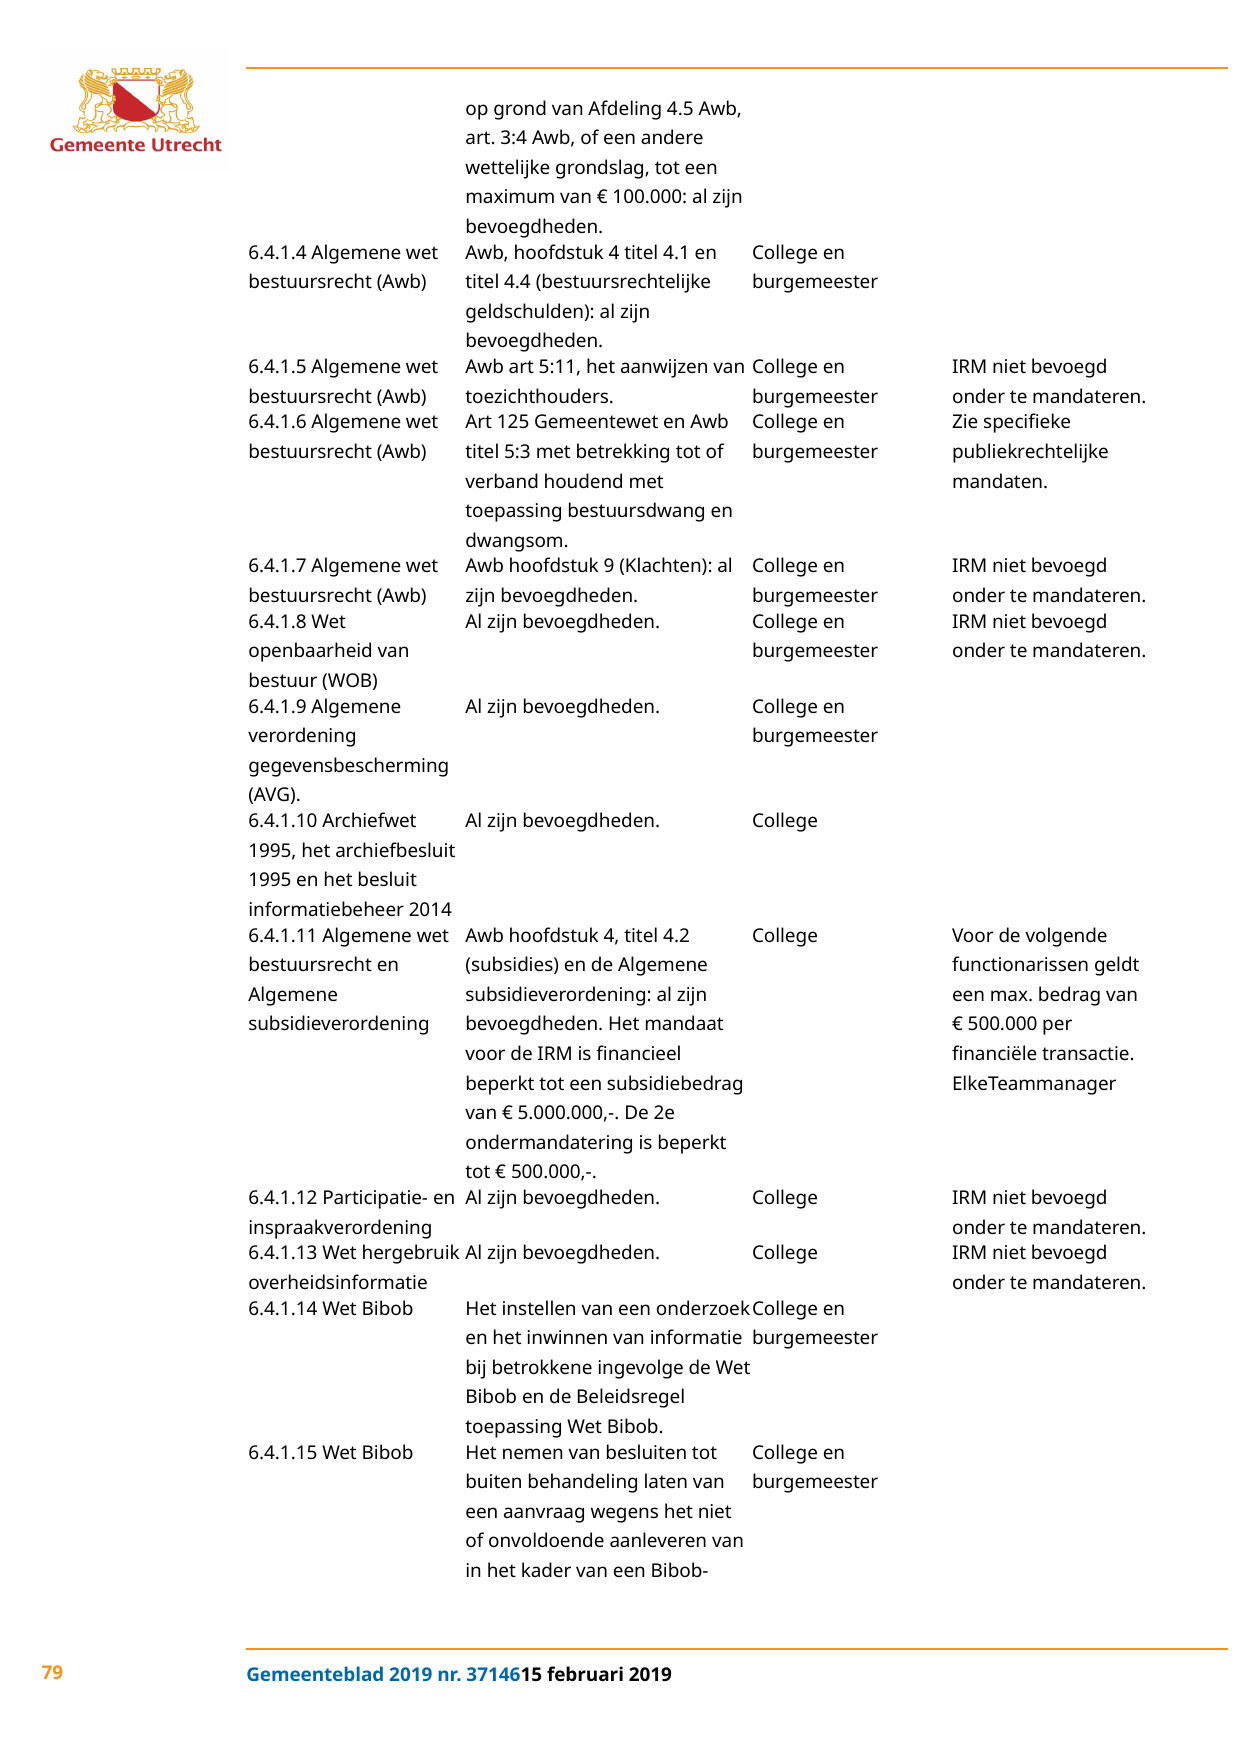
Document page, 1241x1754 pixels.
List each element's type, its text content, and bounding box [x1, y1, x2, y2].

table_cell 6.4.1.13 Wet hergebruik overheidsinformatie [248, 1240, 465, 1295]
table_cell 6.4.1.4 Algemene wet bestuursrecht (Awb) [248, 239, 465, 353]
table_cell Al zijn bevoegdheden. [465, 1240, 752, 1295]
table_cell 6.4.1.5 Algemene wet bestuursrecht (Awb) [248, 353, 465, 409]
table_cell College en burgemeester [752, 239, 952, 353]
table_cell 6.4.1.12 Participatie- en inspraakverordening [248, 1184, 465, 1239]
table_cell IRM niet bevoegd onder te mandateren. [952, 608, 1152, 693]
table_cell Al zijn bevoegdheden. [465, 693, 752, 807]
table_cell College en burgemeester [752, 353, 952, 409]
table_cell [248, 95, 465, 239]
table_cell College en burgemeester [752, 409, 952, 553]
table_cell College en burgemeester [752, 1295, 952, 1439]
table_cell Awb, hoofdstuk 4 titel 4.1 en titel 4.4 (bestuursrechtelijke geldschulden): al zijn bevoegdheden. [465, 239, 752, 353]
table_cell College [752, 1240, 952, 1295]
table_cell [952, 808, 1152, 922]
table_cell 6.4.1.7 Algemene wet bestuursrecht (Awb) [248, 553, 465, 608]
table_cell Awb hoofdstuk 9 (Klachten): al zijn bevoegdheden. [465, 553, 752, 608]
table_cell College en burgemeester [752, 553, 952, 608]
table_cell [952, 1439, 1152, 1583]
table_cell Zie specifieke publiekrechtelijke mandaten. [952, 409, 1152, 553]
table_cell 6.4.1.10 Archiefwet 1995, het archiefbesluit 1995 en het besluit informatiebeheer 2014 [248, 808, 465, 922]
table_cell Het instellen van een onderzoek en het inwinnen van informatie bij betrokkene ingevolge de Wet Bibob en de Beleidsregel toepassing Wet Bibob. [465, 1295, 752, 1439]
table_cell [952, 239, 1152, 353]
table_cell 6.4.1.9 Algemene verordening gegevensbescherming (AVG). [248, 693, 465, 807]
table_cell 6.4.1.11 Algemene wet bestuursrecht en Algemene subsidieverordening [248, 922, 465, 1184]
table_cell [752, 95, 952, 239]
table_cell IRM niet bevoegd onder te mandateren. [952, 353, 1152, 409]
table_cell Al zijn bevoegdheden. [465, 808, 752, 922]
table_cell [952, 95, 1152, 239]
table_cell Al zijn bevoegdheden. [465, 608, 752, 693]
table_cell [952, 1295, 1152, 1439]
table_cell 6.4.1.8 Wet openbaarheid van bestuur (WOB) [248, 608, 465, 693]
table_cell Awb hoofdstuk 4, titel 4.2 (subsidies) en de Algemene subsidieverordening: al zijn bevoegdheden. Het mandaat voor de IRM is financieel beperkt tot een subsidiebedrag van € 5.000.000,-. De 2e ondermandatering is beperkt tot € 500.000,-. [465, 922, 752, 1184]
table_cell Het nemen van besluiten tot buiten behandeling laten van een aanvraag wegens het niet of onvoldoende aanleveren van in het kader van een Bibob- [465, 1439, 752, 1583]
table_cell College [752, 808, 952, 922]
table_cell [952, 693, 1152, 807]
table_cell College en burgemeester [752, 608, 952, 693]
table_cell College en burgemeester [752, 1439, 952, 1583]
table_cell College en burgemeester [752, 693, 952, 807]
table_cell College [752, 922, 952, 1184]
table_cell College [752, 1184, 952, 1239]
table_cell Voor de volgende functionarissen geldt een max. bedrag van € 500.000 per financiële transactie. ElkeTeammanager [952, 922, 1152, 1184]
table_cell Art 125 Gemeentewet en Awb titel 5:3 met betrekking tot of verband houdend met toepassing bestuursdwang en dwangsom. [465, 409, 752, 553]
table_cell IRM niet bevoegd onder te mandateren. [952, 553, 1152, 608]
table_cell Awb art 5:11, het aanwijzen van toezichthouders. [465, 353, 752, 409]
table_cell IRM niet bevoegd onder te mandateren. [952, 1240, 1152, 1295]
picture [41, 47, 231, 172]
table_cell IRM niet bevoegd onder te mandateren. [952, 1184, 1152, 1239]
table_cell op grond van Afdeling 4.5 Awb, art. 3:4 Awb, of een andere wettelijke grondslag, tot een maximum van € 100.000: al zijn bevoegdheden. [465, 95, 752, 239]
table_cell 6.4.1.6 Algemene wet bestuursrecht (Awb) [248, 409, 465, 553]
table_cell 6.4.1.14 Wet Bibob [248, 1295, 465, 1439]
table_cell 6.4.1.15 Wet Bibob [248, 1439, 465, 1583]
table_cell Al zijn bevoegdheden. [465, 1184, 752, 1239]
